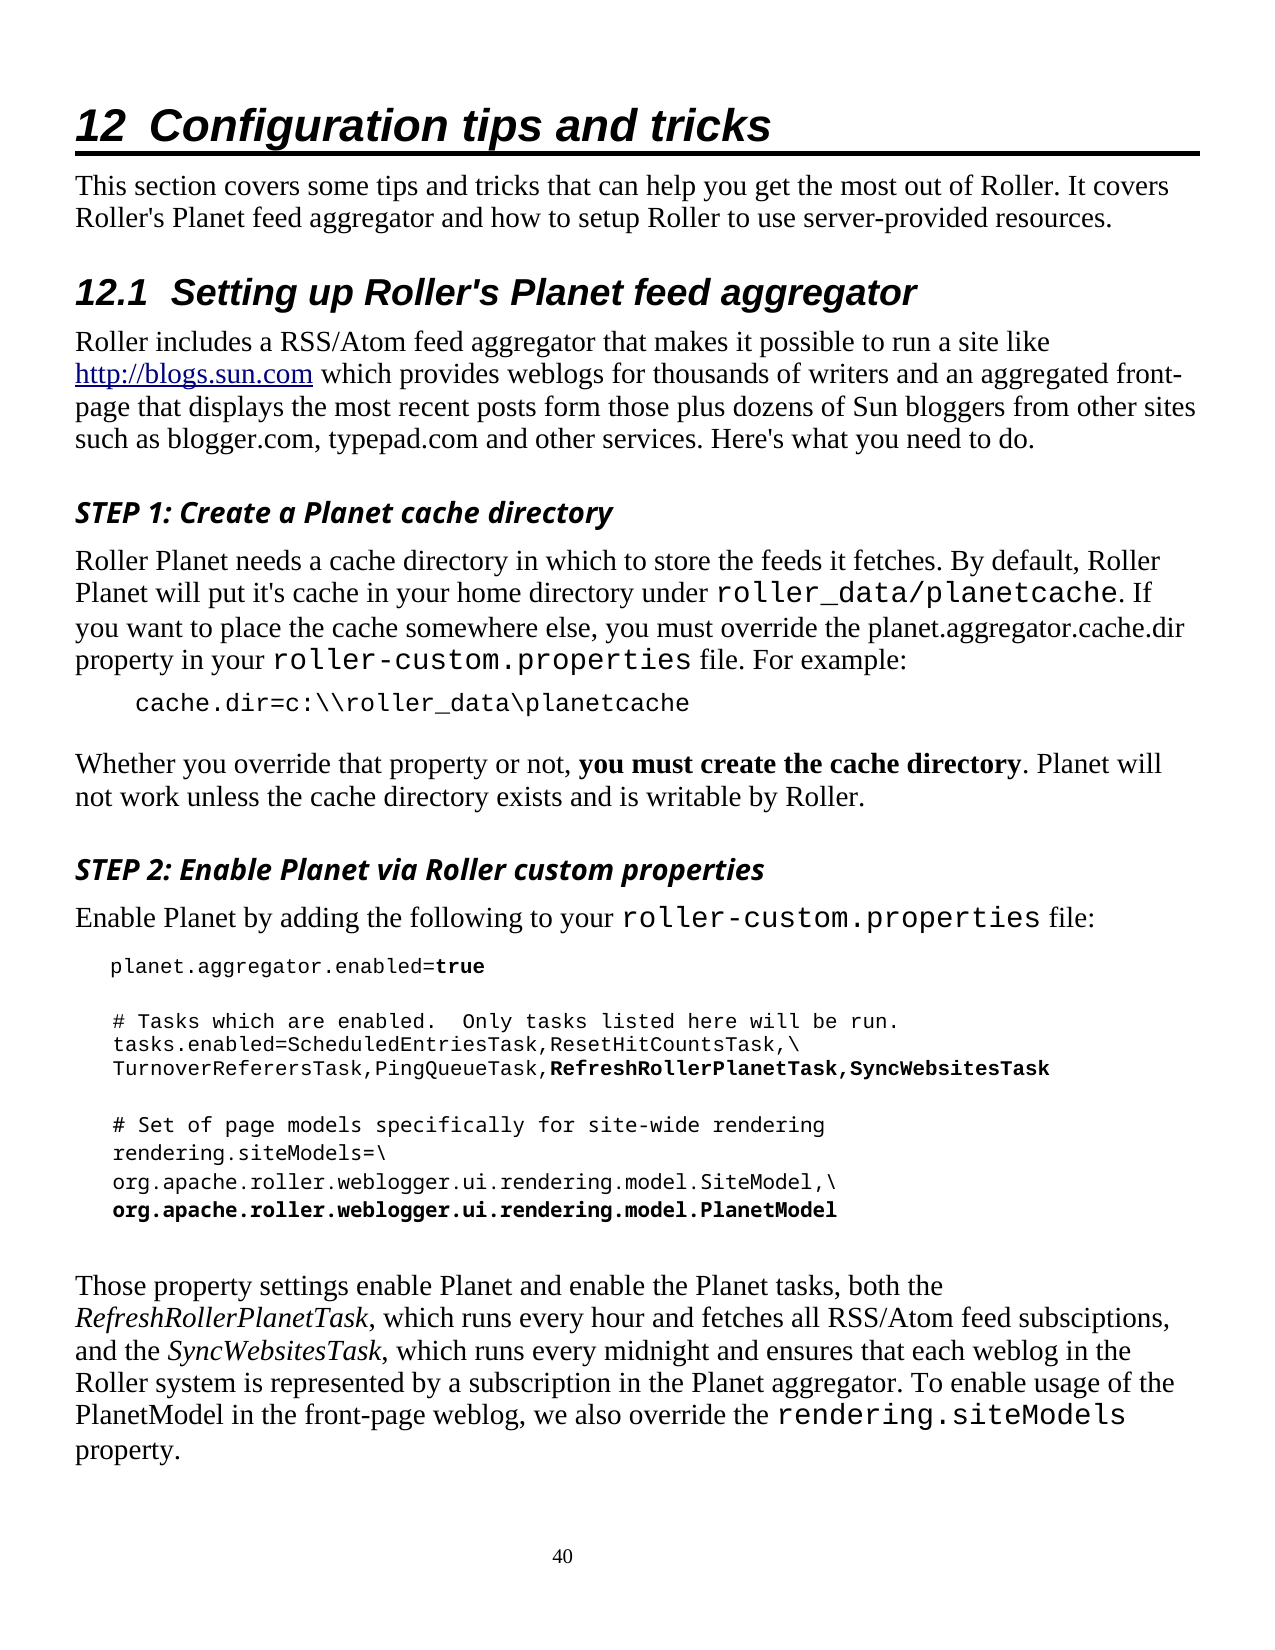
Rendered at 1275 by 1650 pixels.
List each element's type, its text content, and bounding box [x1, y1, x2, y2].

text cache.dir=c:\\roller_data\planetcache [75, 691, 1200, 719]
text This section covers some tips and tricks that can help you get the most out of Roller. It covers Roller's Planet feed aggregator and how to setup Roller to use server-provided resources. [75, 169, 1200, 233]
text Roller Planet needs a cache directory in which to store the feeds it fetches. By default, Roller Planet will put it's cache in your home directory under roller_data/planetcache. If you want to place the cache somewhere else, you must override the planet.aggregator.cache.dir property in your roller-custom.properties file. For example: [75, 544, 1200, 678]
subtitle STEP 2: Enable Planet via Roller custom properties [75, 850, 1200, 889]
text Enable Planet by adding the following to your roller-custom.properties file: [75, 902, 1200, 937]
subtitle Configuration tips and tricks [75, 100, 1200, 151]
text rendering.siteModels=\ [75, 1138, 1200, 1167]
subtitle Setting up Roller's Planet feed aggregator [75, 271, 1200, 313]
text Those property settings enable Planet and enable the Planet tasks, both the RefreshRollerPlanetTask, which runs every hour and fetches all RSS/Atom feed subsciptions, and the SyncWebsitesTask, which runs every midnight and ensures that each weblog in the Roller system is represented by a subscription in the Planet aggregator. To enable usage of the PlanetModel in the front-page weblog, we also override the rendering.siteModels property. [75, 1269, 1200, 1466]
text # Set of page models specifically for site-wide rendering [75, 1110, 1200, 1138]
text Whether you override that property or not, you must create the cache directory. Planet will not work unless the cache directory exists and is writable by Roller. [75, 748, 1200, 812]
text Roller includes a RSS/Atom feed aggregator that makes it possible to run a site like http://blogs.sun.com which provides weblogs for thousands of writers and an aggregated front-page that displays the most recent posts form those plus dozens of Sun bloggers from other sites such as blogger.com, typepad.com and other services. Here's what you need to do. [75, 325, 1200, 454]
text org.apache.roller.weblogger.ui.rendering.model.SiteModel,\ [75, 1167, 1200, 1195]
subtitle STEP 1: Create a Planet cache directory [75, 492, 1200, 532]
text org.apache.roller.weblogger.ui.rendering.model.PlanetModel [75, 1195, 1200, 1224]
text planet.aggregator.enabled=true [75, 949, 1200, 982]
text # Tasks which are enabled. Only tasks listed here will be run. tasks.enabled=ScheduledEntriesTask,ResetHitCountsTask,\ TurnoverReferersTask,PingQueueTask,RefreshRollerPlanetTask,SyncWebsitesTask [75, 1011, 1200, 1082]
